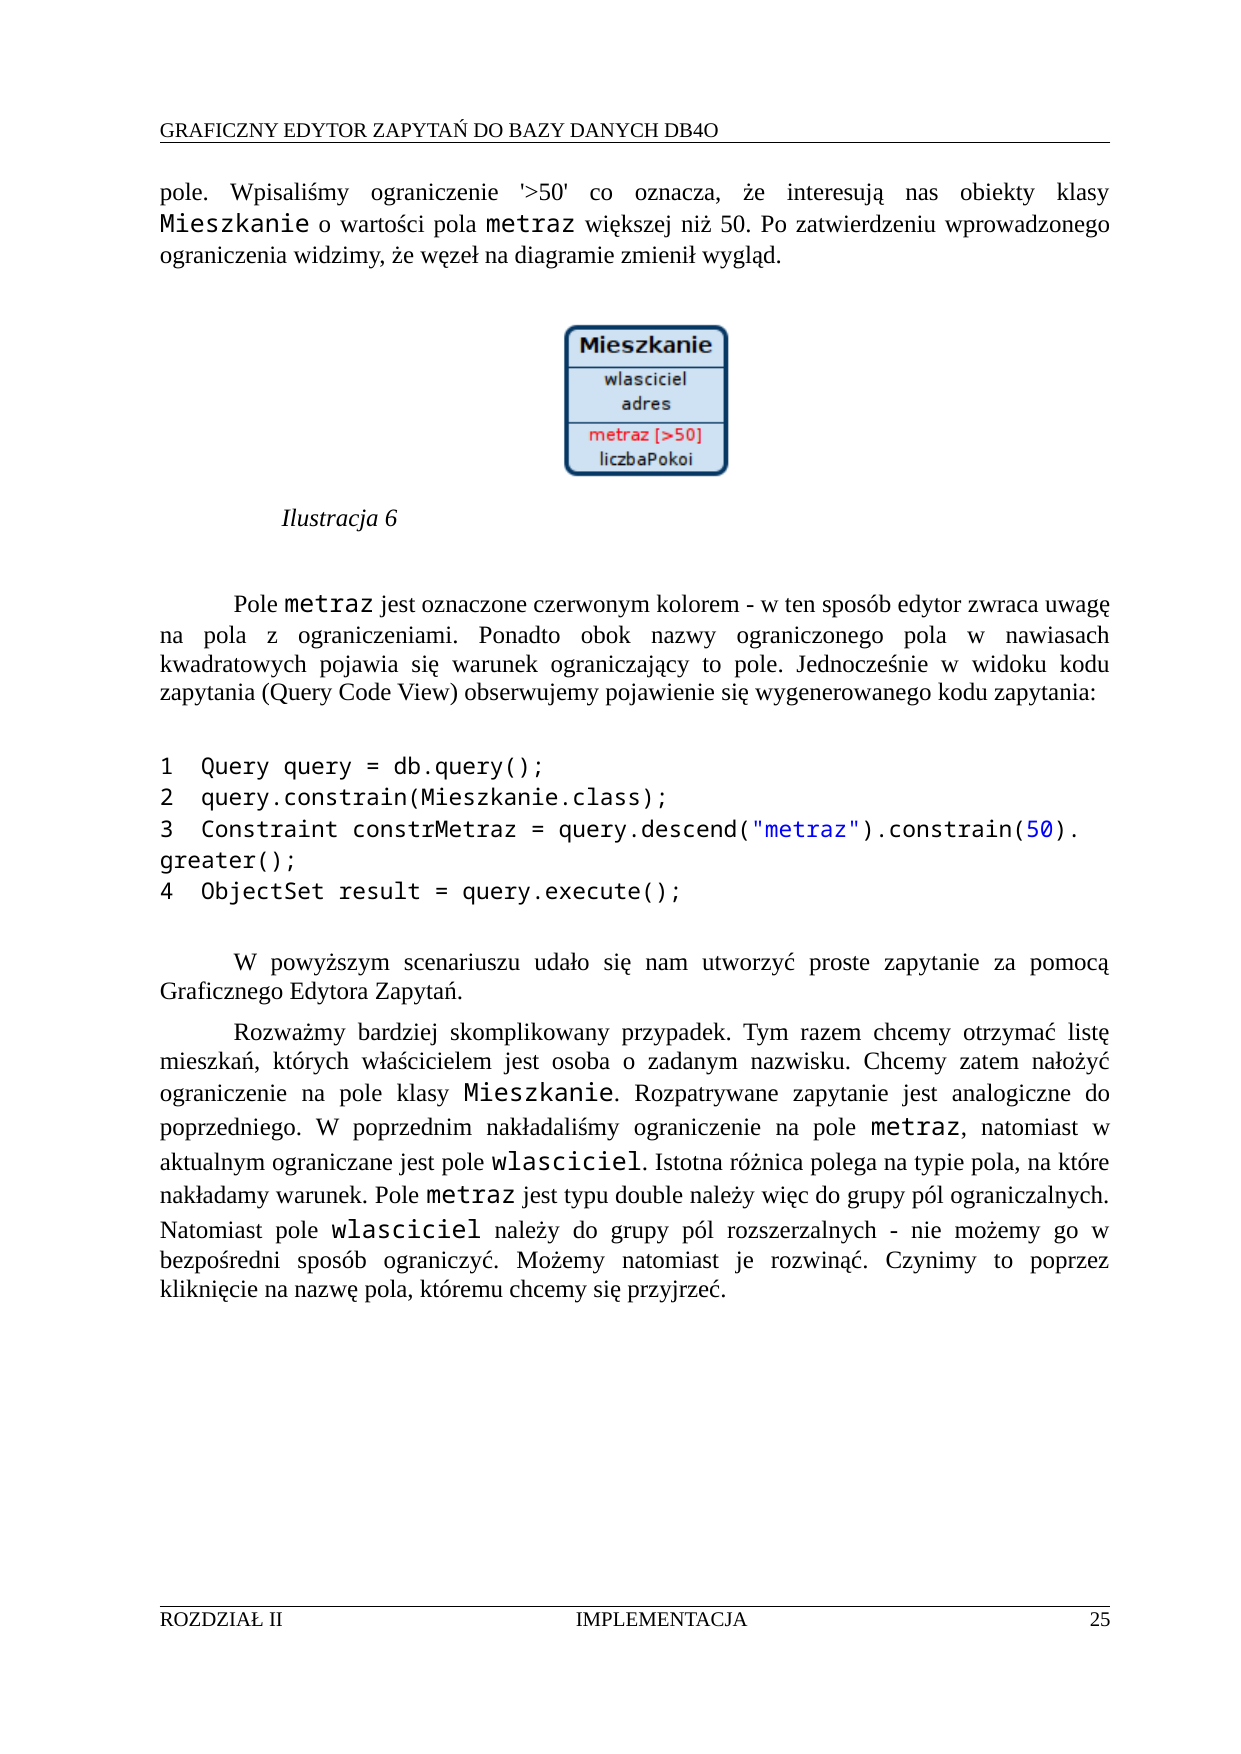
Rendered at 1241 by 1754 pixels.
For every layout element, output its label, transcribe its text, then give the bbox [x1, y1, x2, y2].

text Pole metraz jest oznaczone czerwonym kolorem - w ten sposób edytor zwraca uwagę na pola z ograniczeniami. Ponadto obok nazwy ograniczonego pola w nawiasach kwadratowych pojawia się warunek ograniczający to pole. Jednocześnie w widoku kodu zapytania (Query Code View) obserwujemy pojawienie się wygenerowanego kodu zapytania: [159, 586, 1110, 706]
text 3 Constraint constrMetraz = query.descend("metraz").constrain(50). greater(); [159, 812, 1110, 875]
text pole. Wpisaliśmy ograniczenie '>50' co oznacza, że interesują nas obiekty klasy Mieszkanie o wartości pola metraz większej niż 50. Po zatwierdzeniu wprowadzonego ograniczenia widzimy, że węzeł na diagramie zmienił wygląd. [159, 177, 1110, 269]
picture [281, 293, 989, 504]
text Rozważmy bardziej skomplikowany przypadek. Tym razem chcemy otrzymać listę mieszkań, których właścicielem jest osoba o zadanym nazwisku. Chcemy zatem nałożyć ograniczenie na pole klasy Mieszkanie. Rozpatrywane zapytanie jest analogiczne do poprzedniego. W poprzednim nakładaliśmy ograniczenie na pole metraz, natomiast w aktualnym ograniczane jest pole wlasciciel. Istotna różnica polega na typie pola, na które nakładamy warunek. Pole metraz jest typu double należy więc do grupy pól ograniczalnych. Natomiast pole wlasciciel należy do grupy pól rozszerzalnych - nie możemy go w bezpośredni sposób ograniczyć. Możemy natomiast je rozwinąć. Czynimy to poprzez kliknięcie na nazwę pola, któremu chcemy się przyjrzeć. [159, 1017, 1110, 1303]
text 4 ObjectSet result = query.execute(); [159, 875, 1110, 906]
text 1 Query query = db.query(); [159, 750, 1110, 781]
text W powyższym scenariuszu udało się nam utworzyć proste zapytanie za pomocą Graficznego Edytora Zapytań. [159, 947, 1110, 1005]
text 2 query.constrain(Mieszkanie.class); [159, 781, 1110, 812]
text Ilustracja 6 [281, 504, 988, 532]
